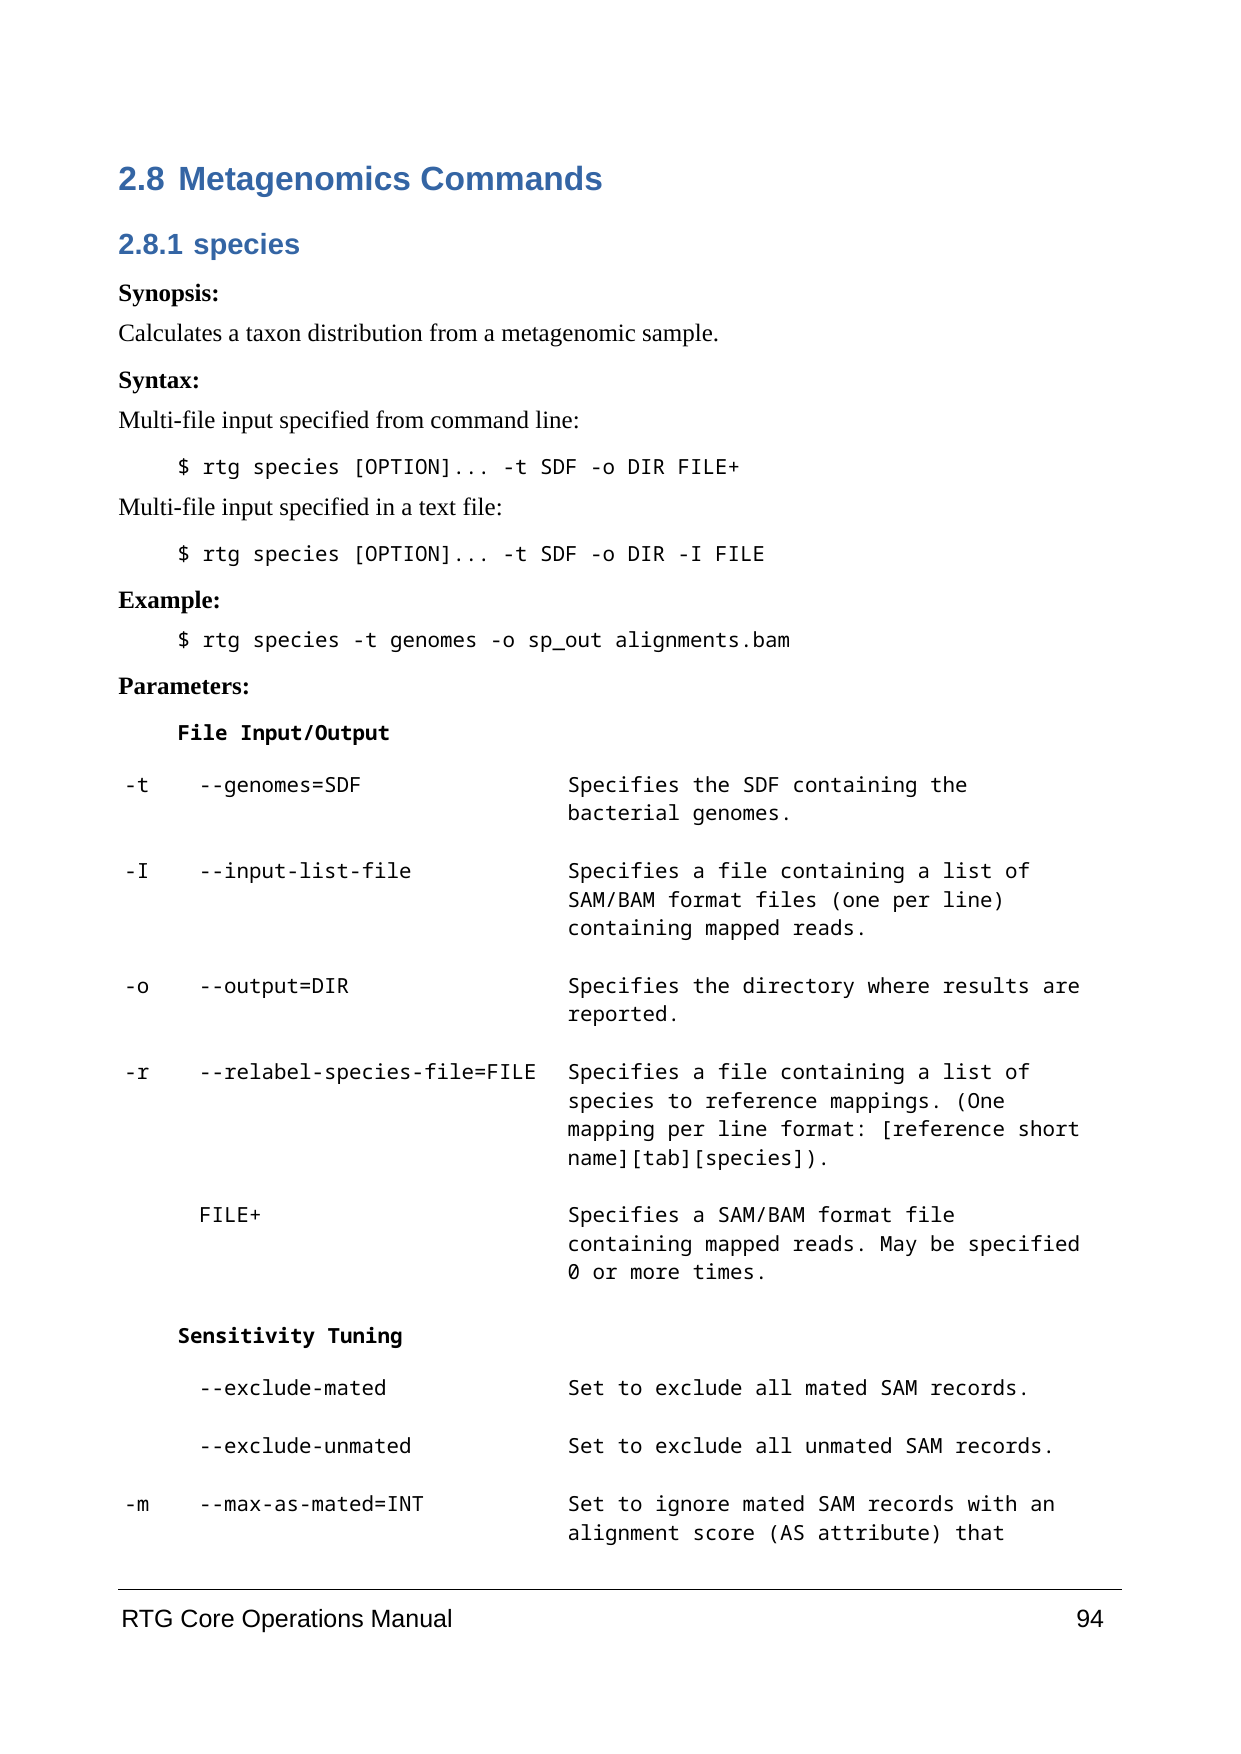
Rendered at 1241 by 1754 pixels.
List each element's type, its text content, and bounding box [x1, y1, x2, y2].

table_header --exclude-mated [193, 1362, 561, 1419]
text $ rtg species [OPTION]... -t SDF -o DIR FILE+ [177, 452, 1122, 480]
table_header -t [118, 758, 193, 844]
table_header Set to exclude all mated SAM records. [561, 1362, 1093, 1419]
subtitle Metagenomics Commands [118, 159, 1122, 197]
text $ rtg species -t genomes -o sp_out alignments.bam [177, 625, 1122, 654]
table_cell -I [118, 845, 193, 959]
subtitle Synopsis: [118, 278, 1122, 307]
text $ rtg species [OPTION]... -t SDF -o DIR -I FILE [177, 539, 1122, 567]
table_cell [118, 1420, 193, 1477]
table_header Specifies the SDF containing the bacterial genomes. [561, 758, 1093, 844]
table_cell --max-as-mated=INT [193, 1478, 561, 1546]
text Sensitivity Tuning [177, 1321, 1122, 1350]
subtitle Example: [118, 585, 1122, 613]
table_cell --exclude-unmated [193, 1420, 561, 1477]
subtitle Syntax: [118, 365, 1122, 394]
table_cell Specifies a SAM/BAM format file containing mapped reads. May be specified 0 or more times. [561, 1189, 1093, 1304]
table_cell -o [118, 959, 193, 1046]
table_cell Specifies a file containing a list of SAM/BAM format files (one per line) containing mapped reads. [561, 845, 1093, 959]
table_cell --output=DIR [193, 959, 561, 1046]
table_cell -m [118, 1478, 193, 1546]
text Calculates a taxon distribution from a metagenomic sample. [118, 318, 1122, 347]
text File Input/Output [177, 718, 1122, 746]
table_header [118, 1362, 193, 1419]
text Multi-file input specified in a text file: [118, 492, 1122, 521]
table_cell Set to exclude all unmated SAM records. [561, 1420, 1093, 1477]
table_cell -r [118, 1046, 193, 1189]
table_header --genomes=SDF [193, 758, 561, 844]
table_cell --relabel-species-file=FILE [193, 1046, 561, 1189]
table_cell Specifies a file containing a list of species to reference mappings. (One mapping per line format: [reference short name][tab][species]). [561, 1046, 1093, 1189]
table_cell [118, 1189, 193, 1304]
subtitle species [118, 227, 1122, 260]
table_cell Specifies the directory where results are reported. [561, 959, 1093, 1046]
table_cell FILE+ [193, 1189, 561, 1304]
table_cell --input-list-file [193, 845, 561, 959]
table_cell Set to ignore mated SAM records with an alignment score (AS attribute) that [561, 1478, 1093, 1546]
text Multi-file input specified from command line: [118, 406, 1122, 434]
subtitle Parameters: [118, 671, 1122, 700]
